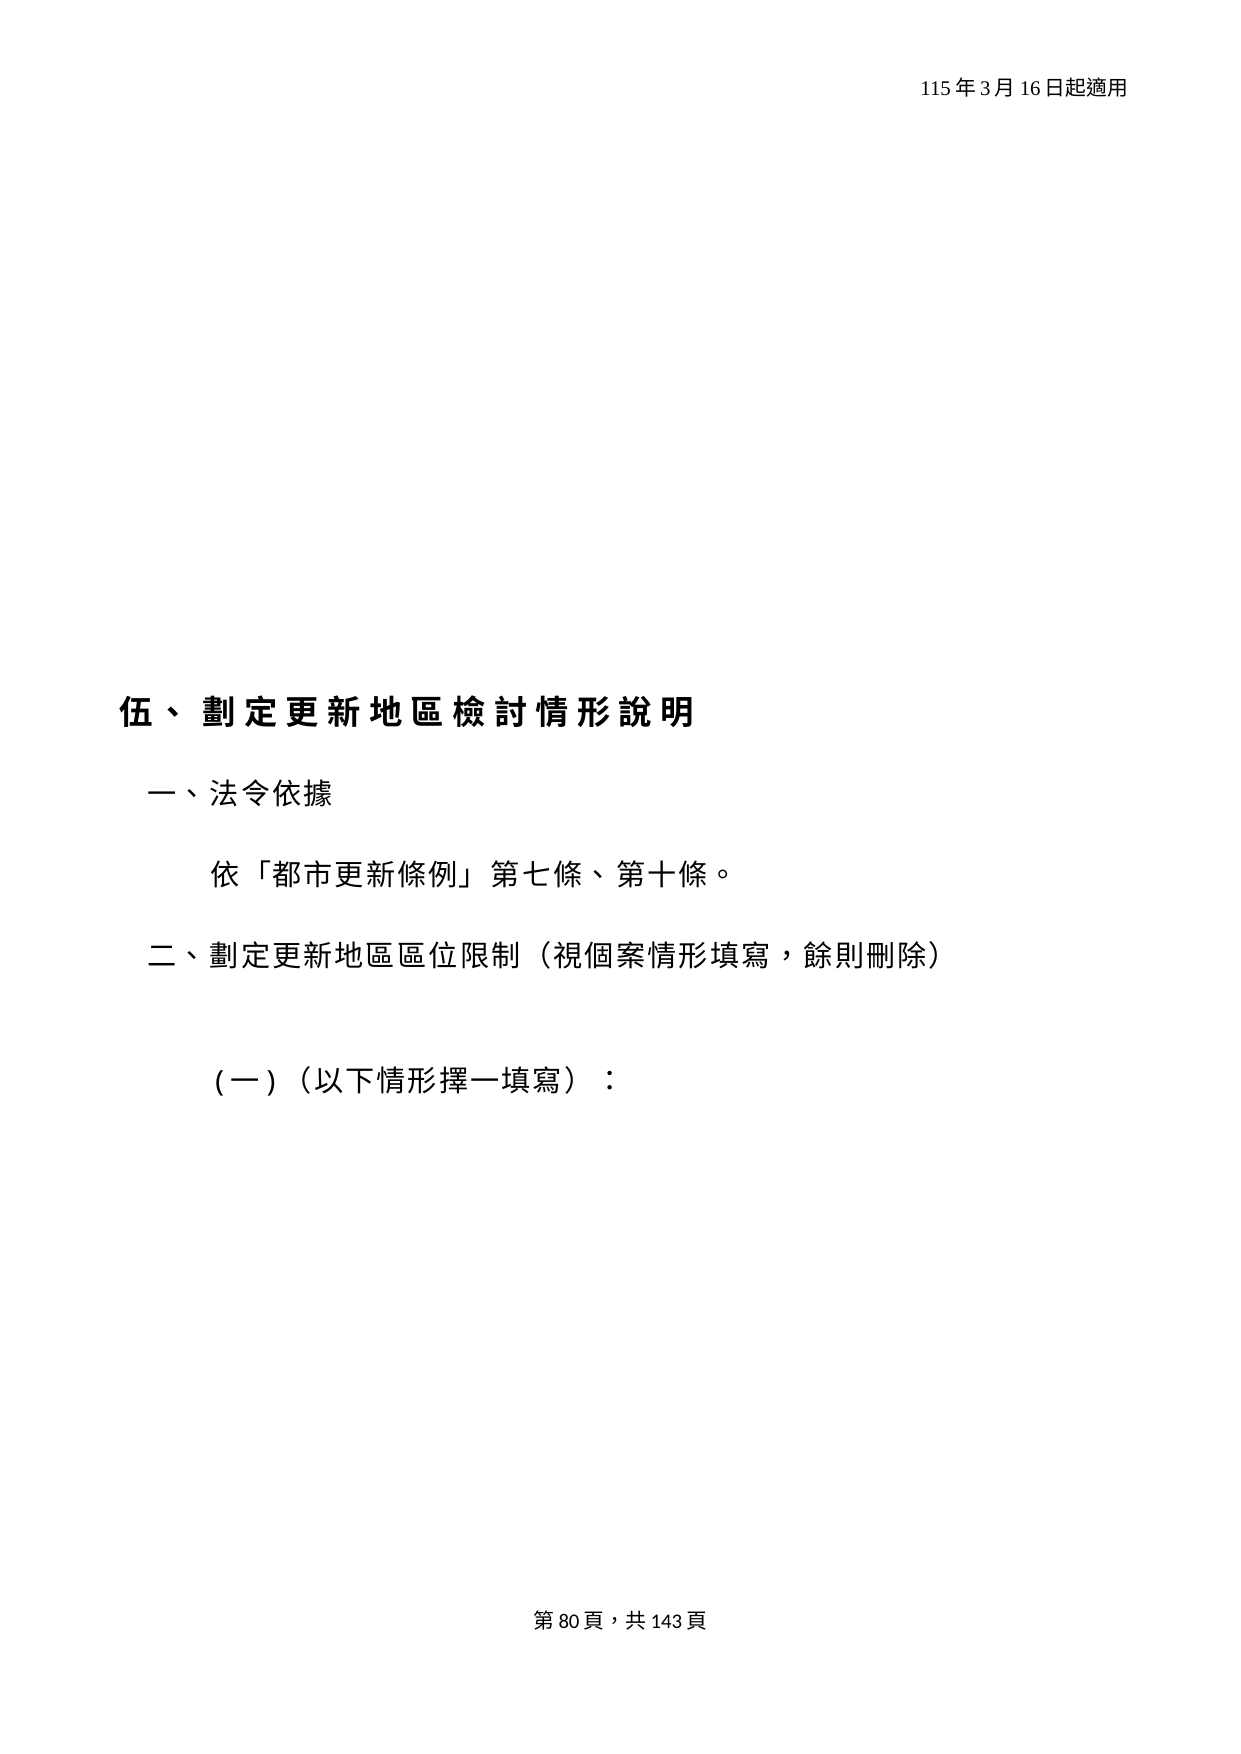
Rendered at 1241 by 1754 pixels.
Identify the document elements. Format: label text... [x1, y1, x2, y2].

text 二、劃定更新地區區位限制（視個案情形填寫，餘則刪除） [144, 912, 1125, 975]
text 依「都市更新條例」第七條、第十條。 [199, 831, 1125, 894]
text 伍、劃定更新地區檢討情形說明 [115, 669, 1125, 731]
text (一)（以下情形擇一填寫）： [203, 1037, 1125, 1100]
text 一、法令依據 [144, 750, 1125, 812]
